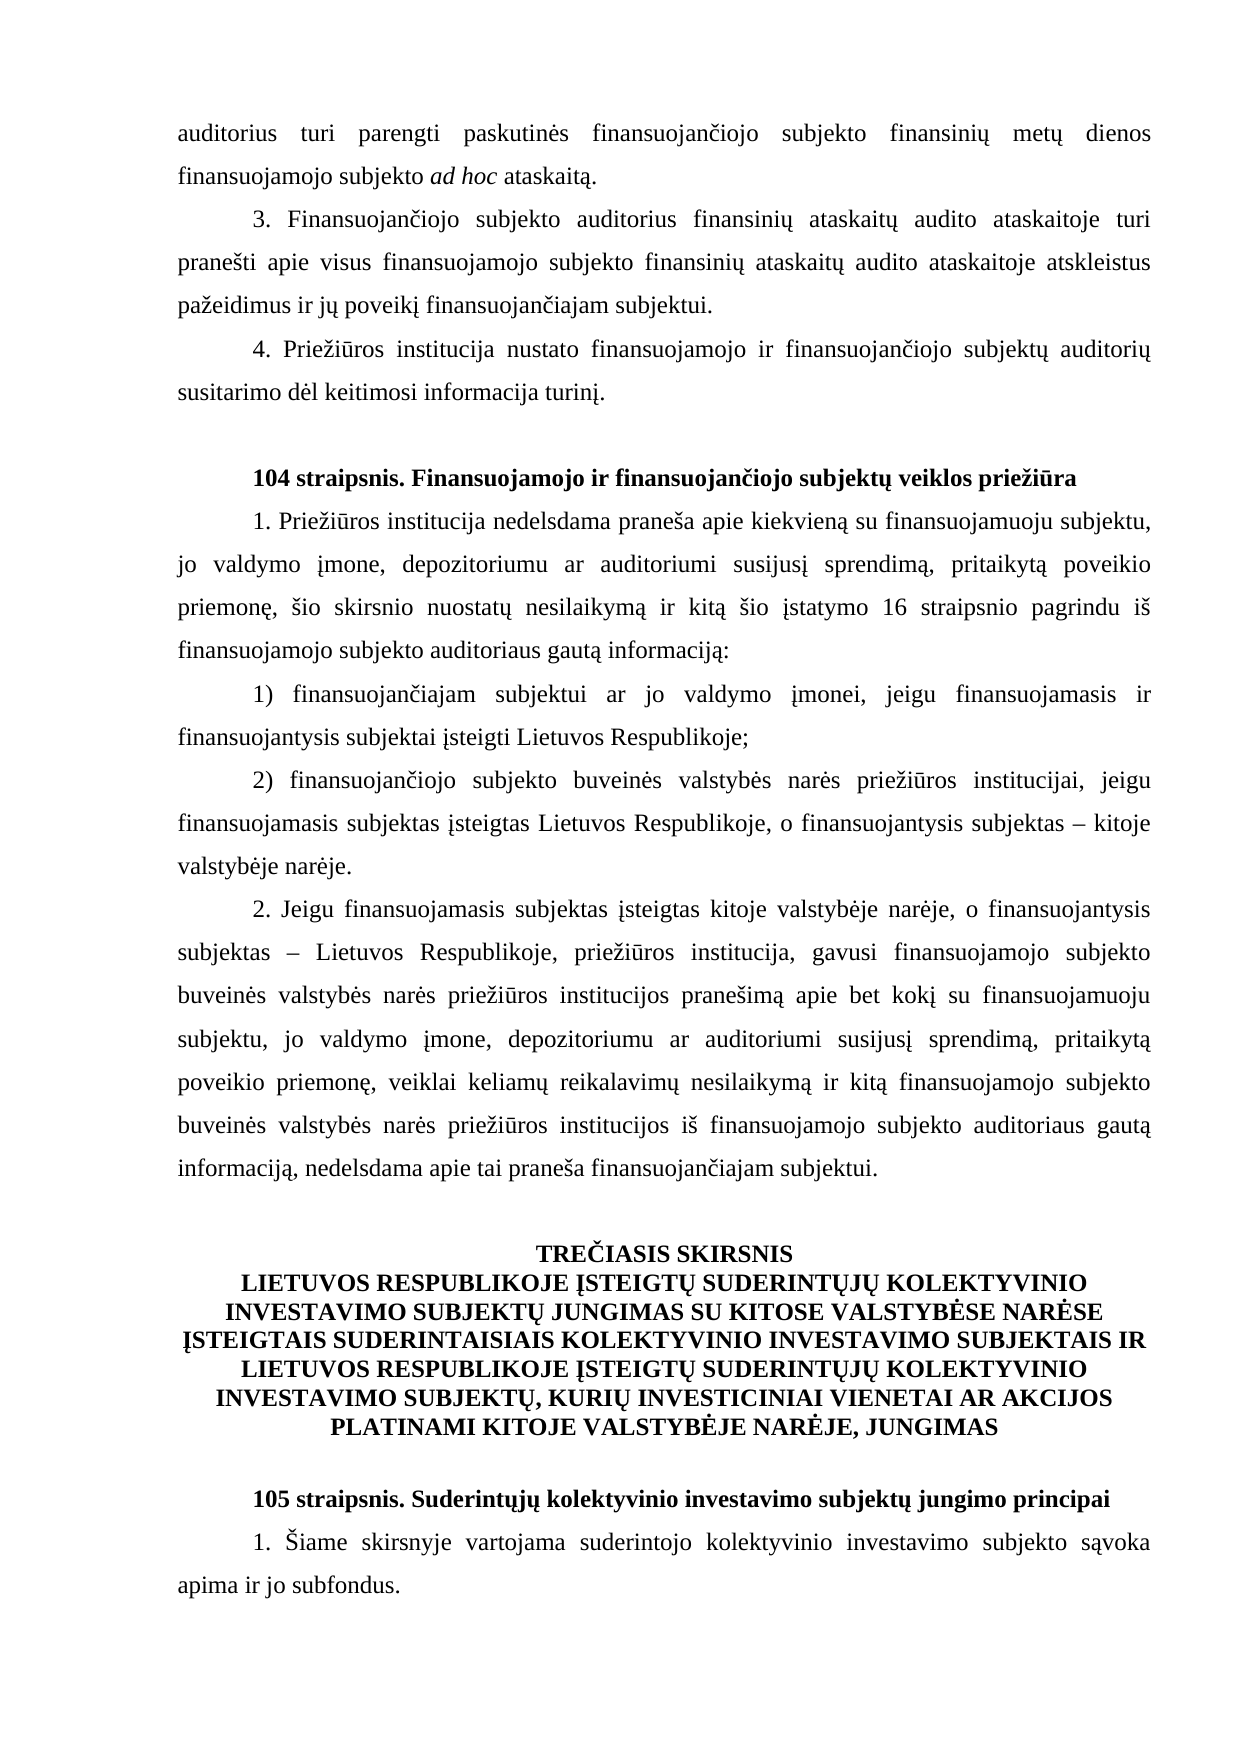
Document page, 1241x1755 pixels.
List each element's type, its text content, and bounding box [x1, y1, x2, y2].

text auditorius turi parengti paskutinės finansuojančiojo subjekto finansinių metų dienos finansuojamojo subjekto ad hoc ataskaitą. [177, 118, 1152, 190]
text TREČIASIS SKIRSNIS [177, 1239, 1152, 1268]
text 1) finansuojančiajam subjektui ar jo valdymo įmonei, jeigu finansuojamasis ir finansuojantysis subjektai įsteigti Lietuvos Respublikoje; [177, 679, 1152, 751]
text 4. Priežiūros institucija nustato finansuojamojo ir finansuojančiojo subjektų auditorių susitarimo dėl keitimosi informacija turinį. [177, 334, 1152, 406]
text LIETUVOS RESPUBLIKOJE ĮSTEIGTŲ SUDERINTŲJŲ KOLEKTYVINIO INVESTAVIMO SUBJEKTŲ JUNGIMAS SU KITOSE VALSTYBĖSE NARĖSE ĮSTEIGTAIS SUDERINTAISIAIS KOLEKTYVINIO INVESTAVIMO SUBJEKTAIS IR LIETUVOS RESPUBLIKOJE ĮSTEIGTŲ SUDERINTŲJŲ KOLEKTYVINIO INVESTAVIMO SUBJEKTŲ, KURIŲ INVESTICINIAI VIENETAI AR AKCIJOS PLATINAMI KITOJE VALSTYBĖJE NARĖJE, JUNGIMAS [177, 1268, 1152, 1441]
text 2) finansuojančiojo subjekto buveinės valstybės narės priežiūros institucijai, jeigu finansuojamasis subjektas įsteigtas Lietuvos Respublikoje, o finansuojantysis subjektas – kitoje valstybėje narėje. [177, 765, 1152, 880]
text 1. Priežiūros institucija nedelsdama praneša apie kiekvieną su finansuojamuoju subjektu, jo valdymo įmone, depozitoriumu ar auditoriumi susijusį sprendimą, pritaikytą poveikio priemonę, šio skirsnio nuostatų nesilaikymą ir kitą šio įstatymo 16 straipsnio pagrindu iš finansuojamojo subjekto auditoriaus gautą informaciją: [177, 506, 1152, 664]
text 104 straipsnis. Finansuojamojo ir finansuojančiojo subjektų veiklos priežiūra [252, 463, 1152, 492]
text 1. Šiame skirsnyje vartojama suderintojo kolektyvinio investavimo subjekto sąvoka apima ir jo subfondus. [177, 1527, 1152, 1599]
text 105 straipsnis. Suderintųjų kolektyvinio investavimo subjektų jungimo principai [252, 1484, 1152, 1512]
text 2. Jeigu finansuojamasis subjektas įsteigtas kitoje valstybėje narėje, o finansuojantysis subjektas – Lietuvos Respublikoje, priežiūros institucija, gavusi finansuojamojo subjekto buveinės valstybės narės priežiūros institucijos pranešimą apie bet kokį su finansuojamuoju subjektu, jo valdymo įmone, depozitoriumu ar auditoriumi susijusį sprendimą, pritaikytą poveikio priemonę, veiklai keliamų reikalavimų nesilaikymą ir kitą finansuojamojo subjekto buveinės valstybės narės priežiūros institucijos iš finansuojamojo subjekto auditoriaus gautą informaciją, nedelsdama apie tai praneša finansuojančiajam subjektui. [177, 894, 1152, 1182]
text 3. Finansuojančiojo subjekto auditorius finansinių ataskaitų audito ataskaitoje turi pranešti apie visus finansuojamojo subjekto finansinių ataskaitų audito ataskaitoje atskleistus pažeidimus ir jų poveikį finansuojančiajam subjektui. [177, 204, 1152, 319]
